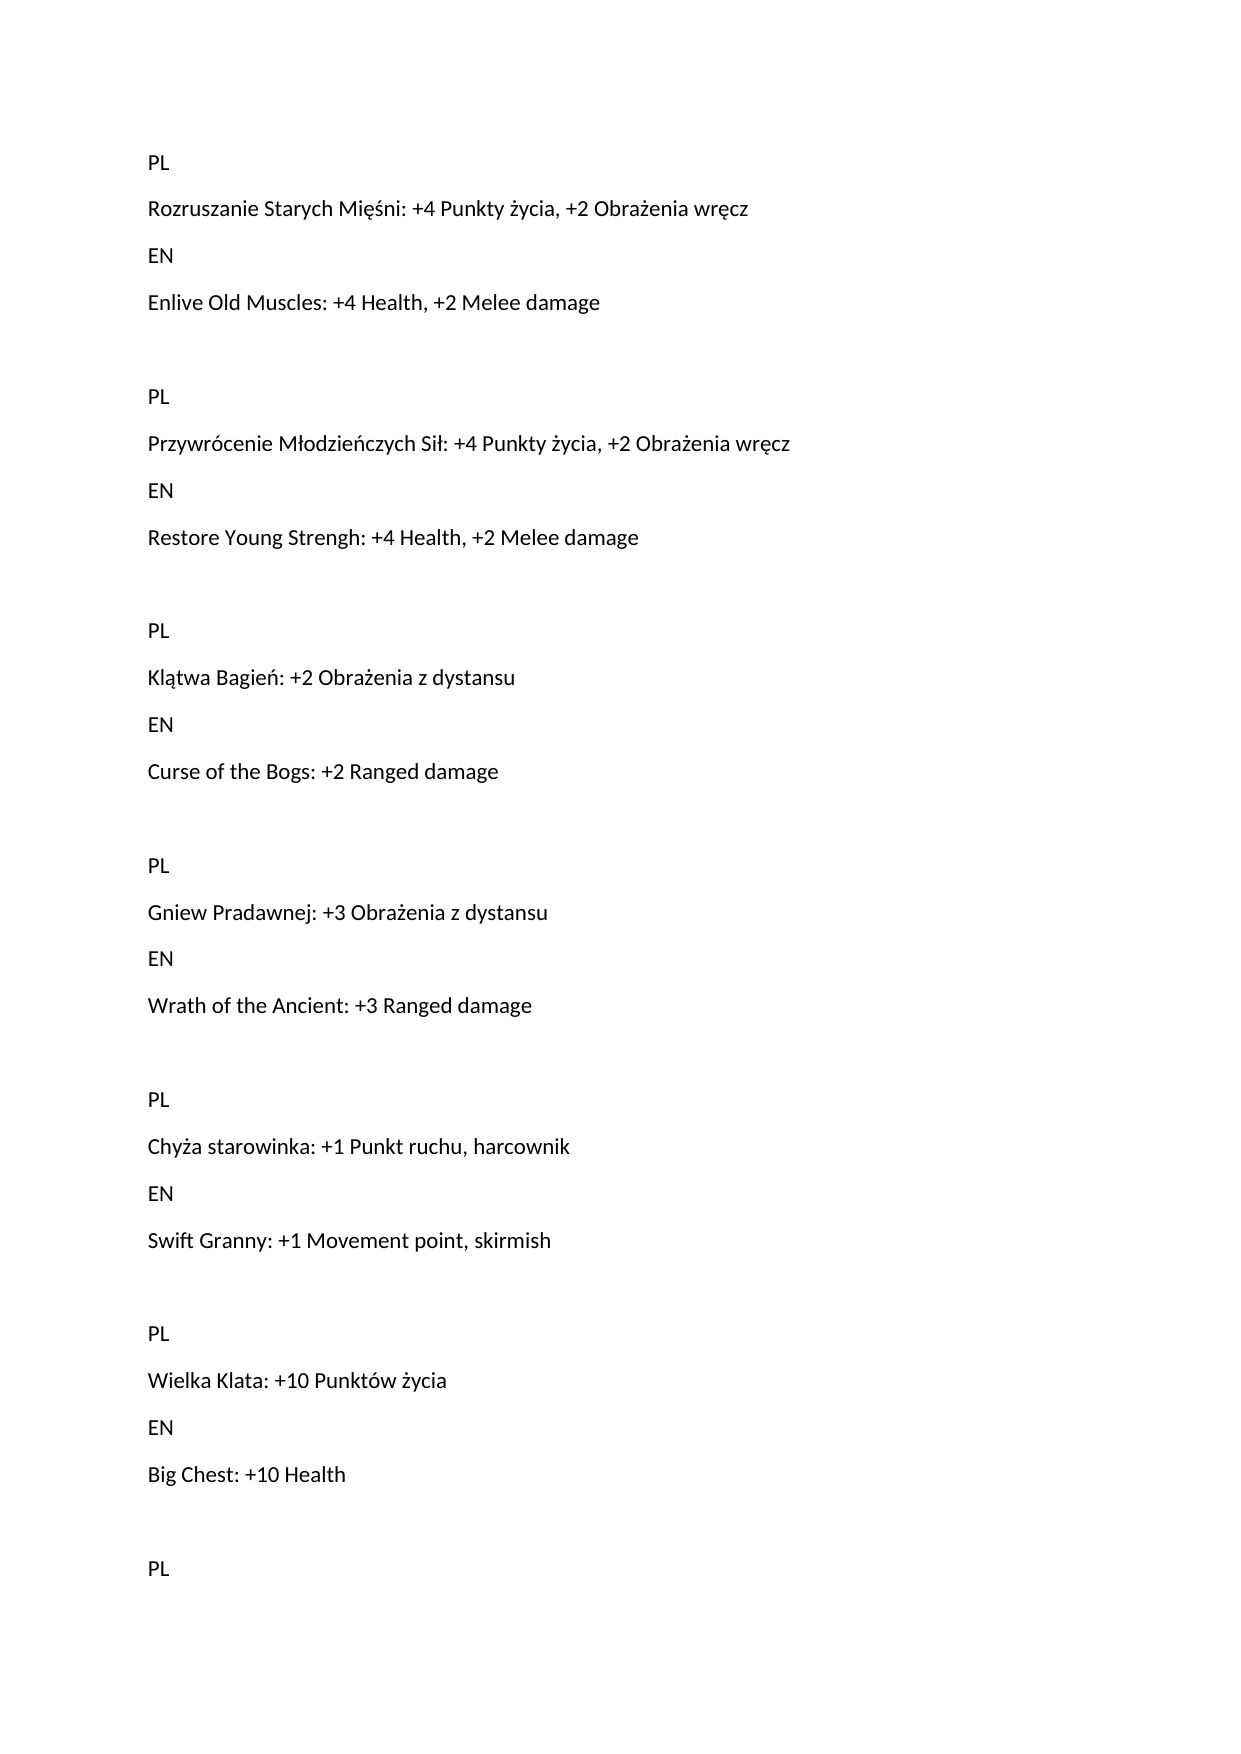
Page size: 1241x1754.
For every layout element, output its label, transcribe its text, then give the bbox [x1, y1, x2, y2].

text Rozruszanie Starych Mięśni: +4 Punkty życia, +2 Obrażenia wręcz [148, 194, 1093, 222]
text EN [148, 944, 1093, 972]
text Wielka Klata: +10 Punktów życia [148, 1366, 1093, 1394]
text Restore Young Strengh: +4 Health, +2 Melee damage [148, 523, 1093, 551]
text EN [148, 476, 1093, 504]
text Swift Granny: +1 Movement point, skirmish [148, 1226, 1093, 1254]
text Wrath of the Ancient: +3 Ranged damage [148, 991, 1093, 1019]
text Enlive Old Muscles: +4 Health, +2 Melee damage [148, 288, 1093, 316]
text EN [148, 241, 1093, 269]
text Klątwa Bagień: +2 Obrażenia z dystansu [148, 663, 1093, 691]
text Chyża starowinka: +1 Punkt ruchu, harcownik [148, 1132, 1093, 1160]
text EN [148, 1413, 1093, 1441]
text Big Chest: +10 Health [148, 1460, 1093, 1488]
text Przywrócenie Młodzieńczych Sił: +4 Punkty życia, +2 Obrażenia wręcz [148, 429, 1093, 457]
text PL [148, 1554, 1093, 1582]
text PL [148, 851, 1093, 879]
text EN [148, 1179, 1093, 1207]
text PL [148, 616, 1093, 644]
text PL [148, 382, 1093, 410]
text PL [148, 1085, 1093, 1113]
text Gniew Pradawnej: +3 Obrażenia z dystansu [148, 898, 1093, 926]
text PL [148, 1319, 1093, 1347]
text PL [148, 148, 1093, 176]
text Curse of the Bogs: +2 Ranged damage [148, 757, 1093, 785]
text EN [148, 710, 1093, 738]
